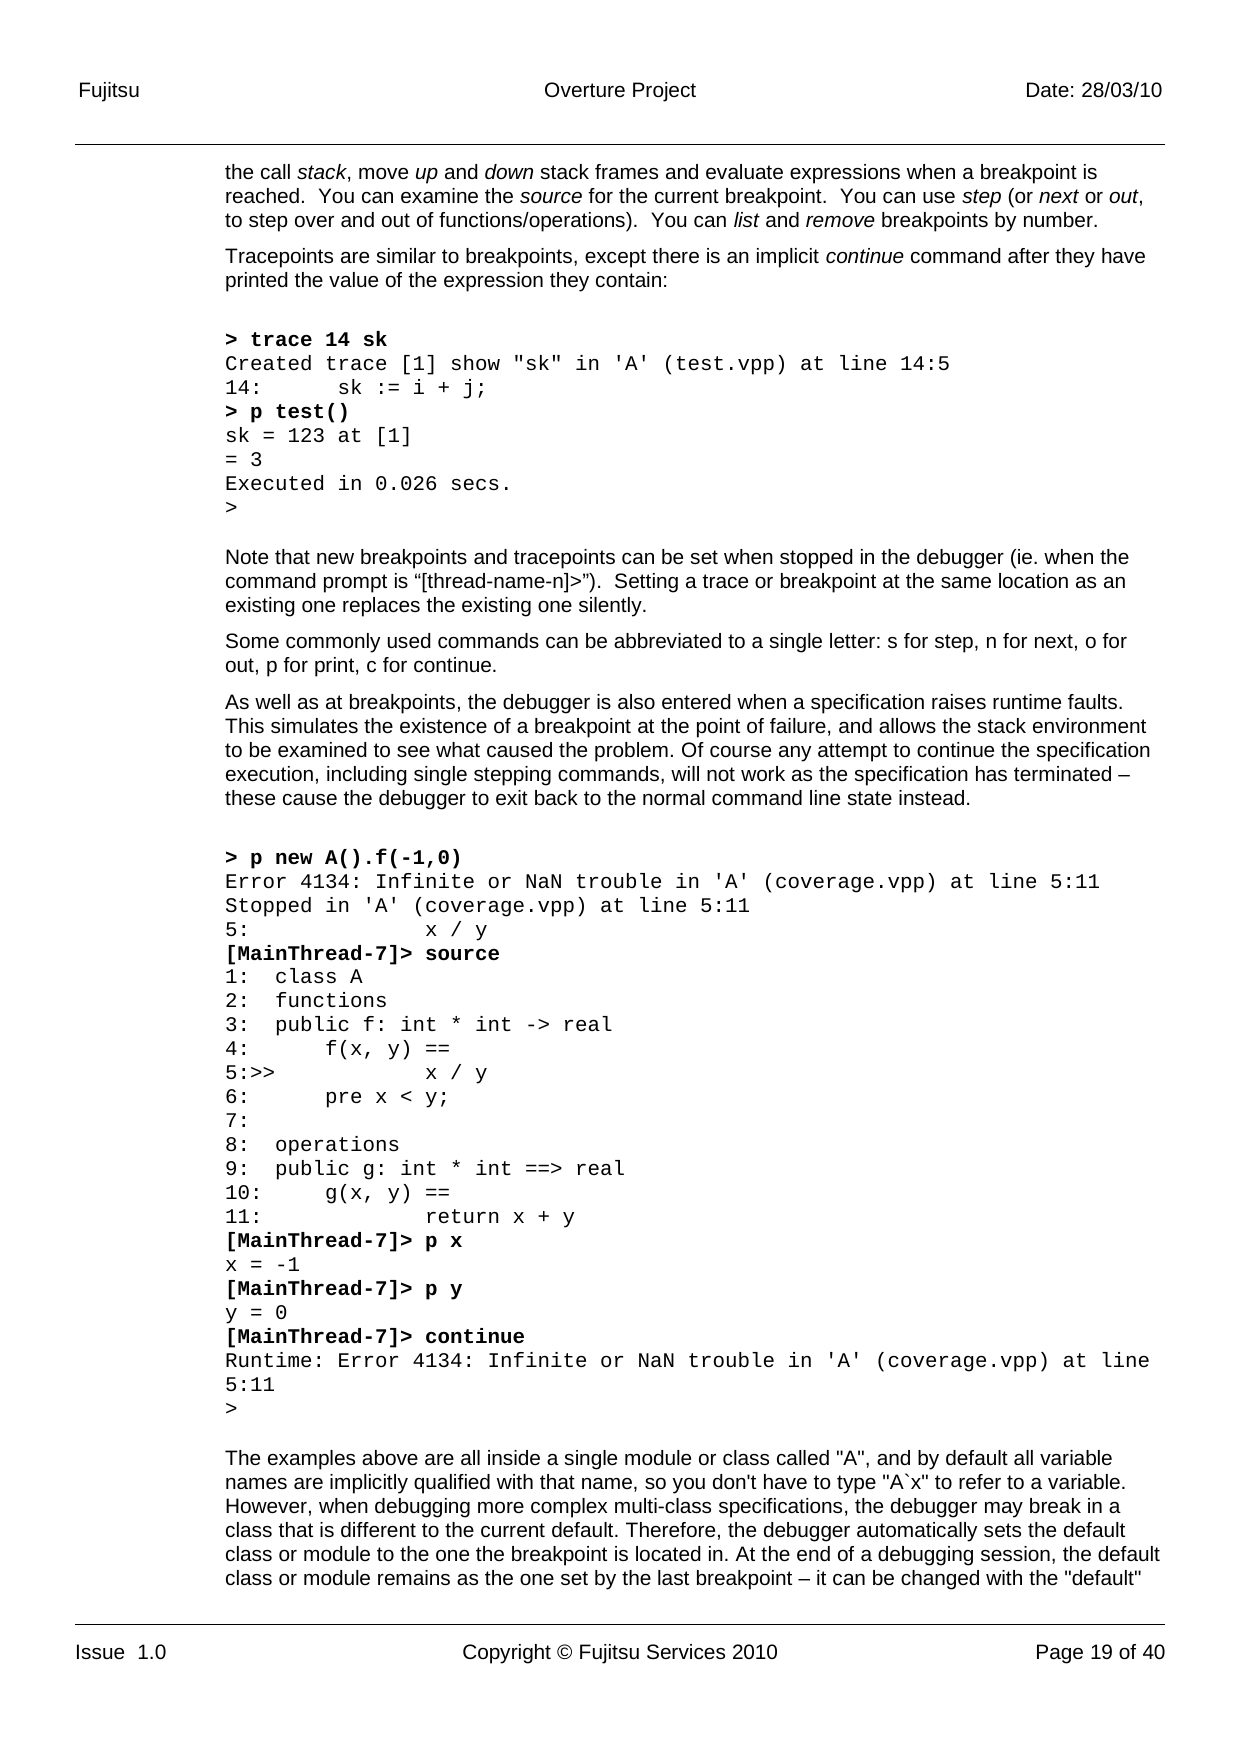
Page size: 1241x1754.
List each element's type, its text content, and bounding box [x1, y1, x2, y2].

text 8: operations [225, 1134, 1165, 1158]
text x = -1 [225, 1254, 1165, 1278]
text [MainThread-7]> continue [225, 1326, 1165, 1350]
text As well as at breakpoints, the debugger is also entered when a specification raises runtime faults. This simulates the existence of a breakpoint at the point of failure, and allows the stack environment to be examined to see what caused the problem. Of course any attempt to continue the specification execution, including single stepping commands, will not work as the specification has terminated – these cause the debugger to exit back to the normal command line state instead. [225, 690, 1165, 810]
text > trace 14 sk [225, 329, 1165, 353]
text Executed in 0.026 secs. [225, 473, 1165, 497]
text Some commonly used commands can be abbreviated to a single letter: s for step, n for next, o for out, p for print, c for continue. [225, 629, 1165, 677]
text 4: f(x, y) == [225, 1038, 1165, 1062]
text 9: public g: int * int ==> real [225, 1158, 1165, 1182]
text Note that new breakpoints and tracepoints can be set when stopped in the debugger (ie. when the command prompt is “[thread-name-n]>”). Setting a trace or breakpoint at the same location as an existing one replaces the existing one silently. [225, 544, 1165, 617]
text 5: x / y [225, 918, 1165, 942]
text 11: return x + y [225, 1206, 1165, 1230]
text [MainThread-7]> p y [225, 1278, 1165, 1302]
text [MainThread-7]> source [225, 942, 1165, 966]
text > [225, 497, 1165, 521]
text Stopped in 'A' (coverage.vpp) at line 5:11 [225, 894, 1165, 918]
text Created trace [1] show "sk" in 'A' (test.vpp) at line 14:5 [225, 353, 1165, 377]
text 10: g(x, y) == [225, 1182, 1165, 1206]
text = 3 [225, 449, 1165, 473]
text The examples above are all inside a single module or class called "A", and by default all variable names are implicitly qualified with that name, so you don't have to type "A`x" to refer to a variable. However, when debugging more complex multi-class specifications, the debugger may break in a class that is different to the current default. Therefore, the debugger automatically sets the default class or module to the one the breakpoint is located in. At the end of a debugging session, the default class or module remains as the one set by the last breakpoint – it can be changed with the "default" [225, 1446, 1165, 1590]
text > p new A().f(-1,0) [225, 847, 1165, 871]
text y = 0 [225, 1302, 1165, 1326]
text 3: public f: int * int -> real [225, 1014, 1165, 1038]
text 6: pre x < y; [225, 1086, 1165, 1110]
text 1: class A [225, 966, 1165, 990]
text the call stack, move up and down stack frames and evaluate expressions when a breakpoint is reached. You can examine the source for the current breakpoint. You can use step (or next or out, to step over and out of functions/operations). You can list and remove breakpoints by number. [225, 160, 1165, 232]
text [MainThread-7]> p x [225, 1230, 1165, 1254]
text > [225, 1398, 1165, 1422]
text Tracepoints are similar to breakpoints, except there is an implicit continue command after they have printed the value of the expression they contain: [225, 244, 1165, 292]
text 14: sk := i + j; [225, 377, 1165, 401]
text 2: functions [225, 990, 1165, 1014]
text 7: [225, 1110, 1165, 1134]
text > p test() [225, 401, 1165, 425]
text Error 4134: Infinite or NaN trouble in 'A' (coverage.vpp) at line 5:11 [225, 871, 1165, 894]
text Runtime: Error 4134: Infinite or NaN trouble in 'A' (coverage.vpp) at line 5:11 [225, 1350, 1165, 1398]
text 5:>> x / y [225, 1062, 1165, 1086]
text sk = 123 at [1] [225, 425, 1165, 449]
